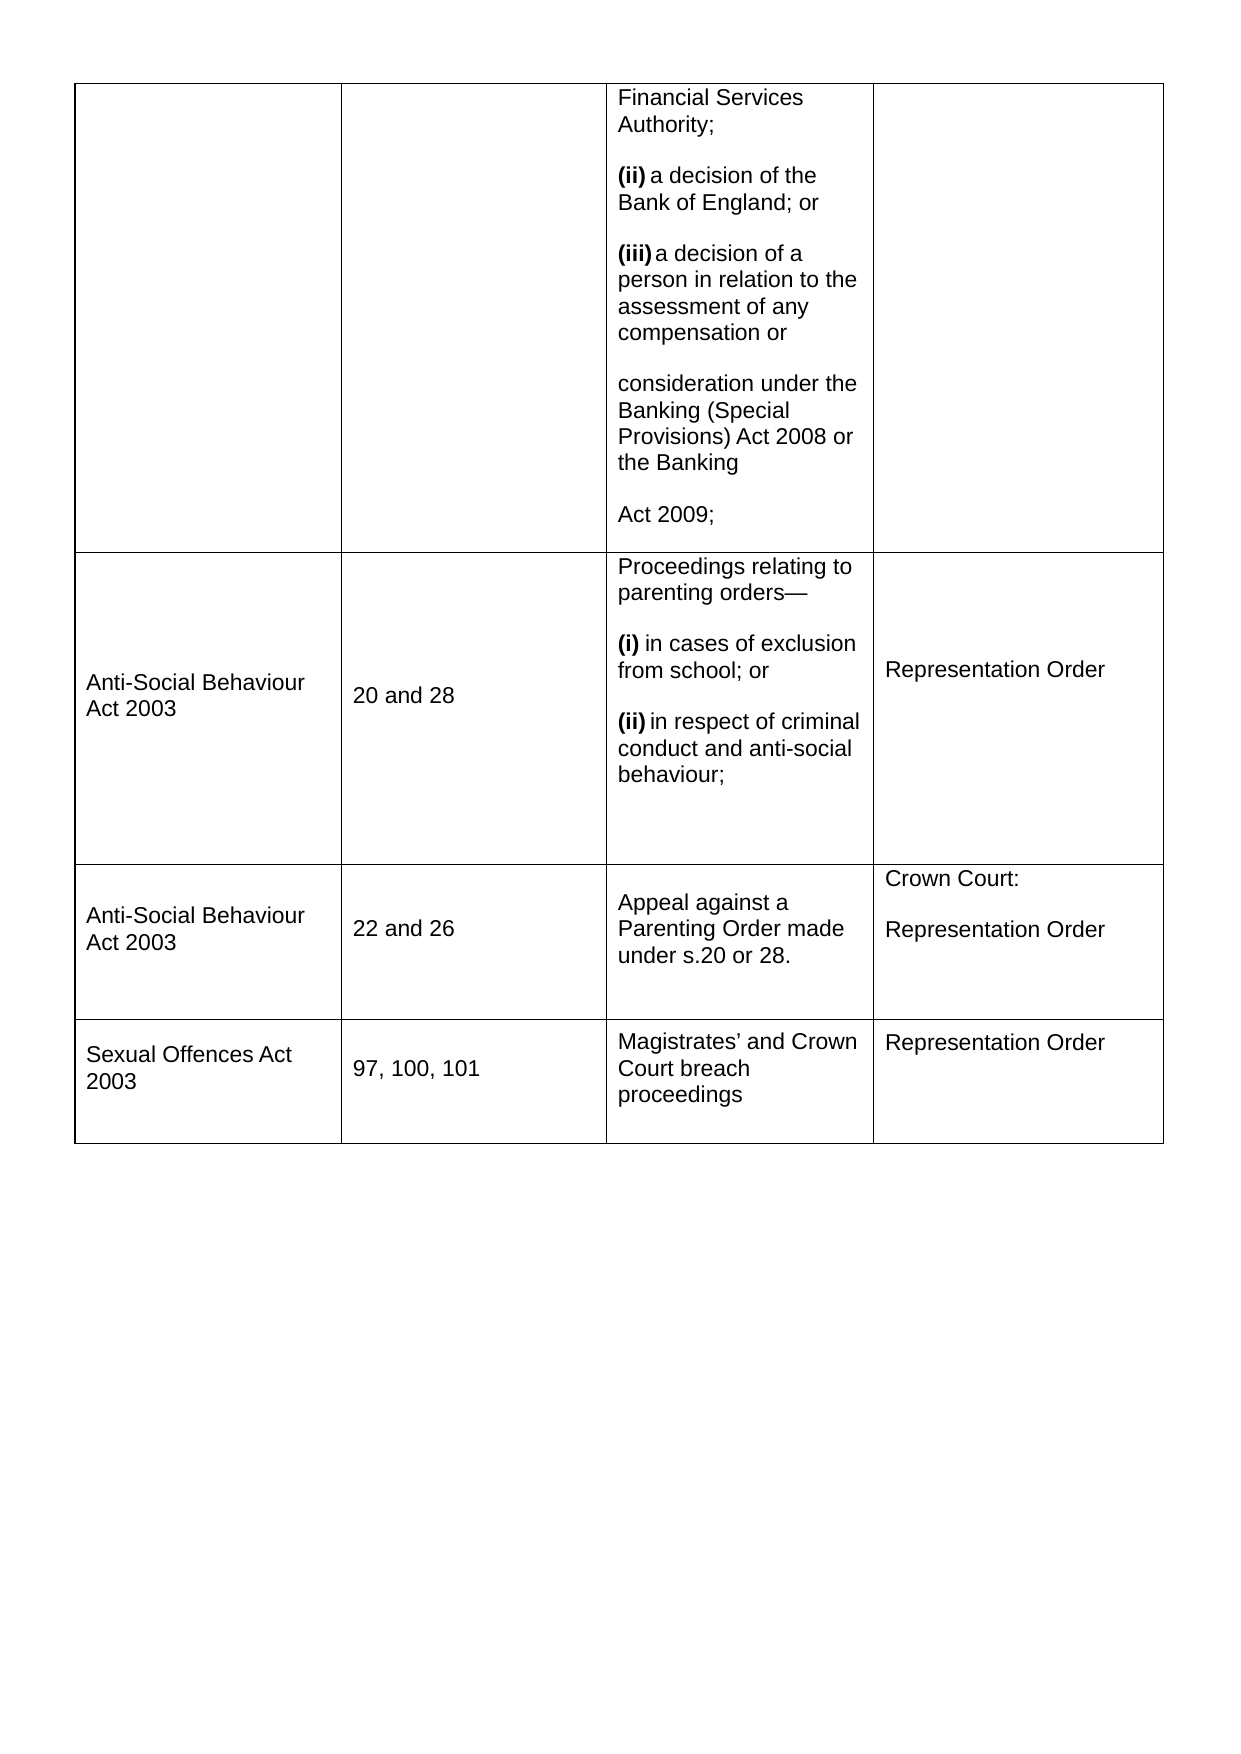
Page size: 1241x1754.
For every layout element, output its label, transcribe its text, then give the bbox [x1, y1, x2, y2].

table_cell Anti-Social Behaviour Act 2003 [76, 553, 341, 864]
table_cell Anti-Social Behaviour Act 2003 [76, 865, 341, 1019]
table_cell 22 and 26 [342, 865, 606, 1019]
table_cell Sexual Offences Act 2003 [76, 1020, 341, 1142]
table_header [342, 84, 606, 552]
table_cell Representation Order [874, 553, 1163, 864]
table_cell Proceedings relating to parenting orders— in cases of exclusion from school; or in respect of criminal conduct and anti-social behaviour; [607, 553, 873, 864]
table_header [874, 84, 1163, 552]
table_cell 20 and 28 [342, 553, 606, 864]
table_header [76, 84, 341, 552]
table_header Financial Services Authority; a decision of the Bank of England; or a decision of a person in relation to the assessment of any compensation or consideration under the Banking (Special Provisions) Act 2008 or the Banking Act 2009; [607, 84, 873, 552]
table_cell Magistrates’ and Crown Court breach proceedings [607, 1020, 873, 1142]
table_cell Crown Court: Representation Order [874, 865, 1163, 1019]
table_cell 97, 100, 101 [342, 1020, 606, 1142]
table_cell Representation Order [874, 1020, 1163, 1142]
table_cell Appeal against a Parenting Order made under s.20 or 28. [607, 865, 873, 1019]
